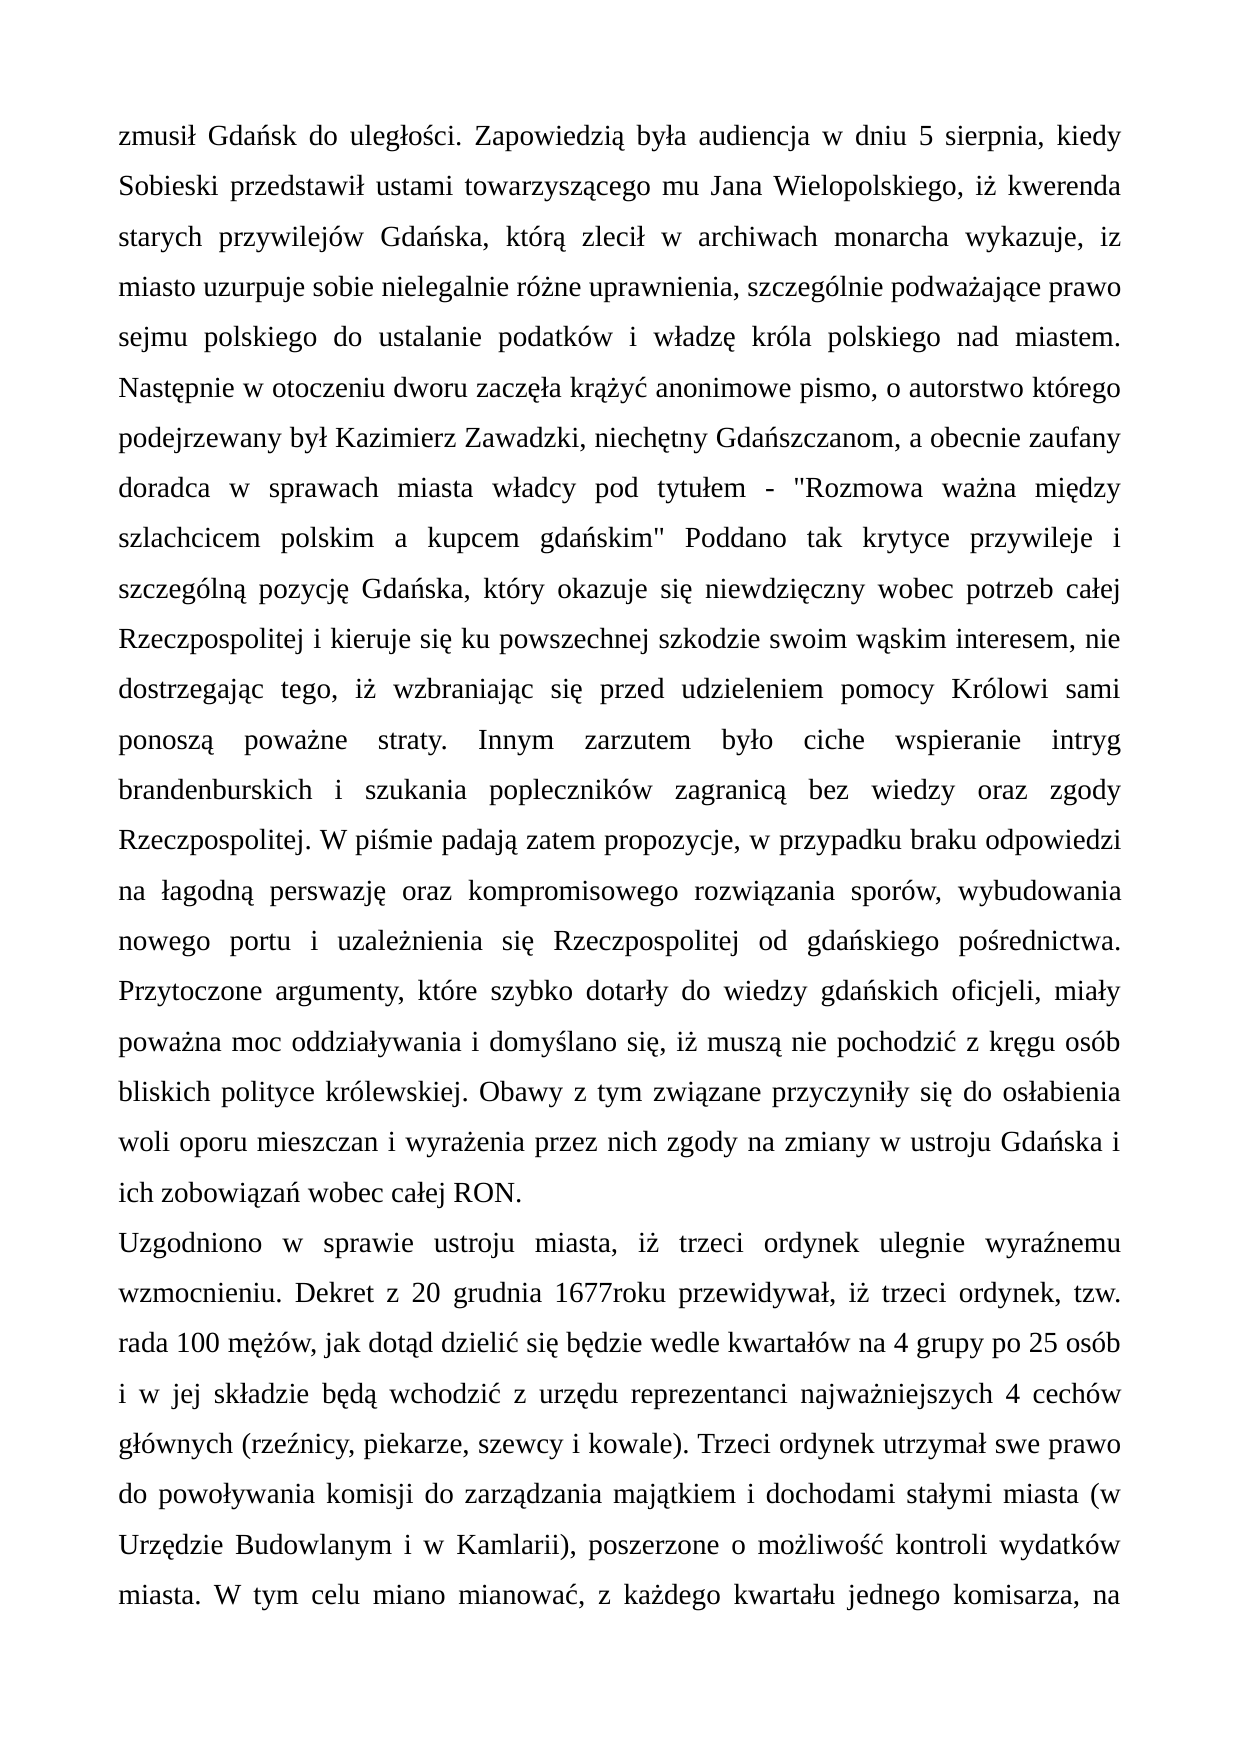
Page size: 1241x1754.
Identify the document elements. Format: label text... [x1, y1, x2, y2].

text zmusił Gdańsk do uległości. Zapowiedzią była audiencja w dniu 5 sierpnia, kiedy Sobieski przedstawił ustami towarzyszącego mu Jana Wielopolskiego, iż kwerenda starych przywilejów Gdańska, którą zlecił w archiwach monarcha wykazuje, iz miasto uzurpuje sobie nielegalnie różne uprawnienia, szczególnie podważające prawo sejmu polskiego do ustalanie podatków i władzę króla polskiego nad miastem. Następnie w otoczeniu dworu zaczęła krążyć anonimowe pismo, o autorstwo którego podejrzewany był Kazimierz Zawadzki, niechętny Gdańszczanom, a obecnie zaufany doradca w sprawach miasta władcy pod tytułem - "Rozmowa ważna między szlachcicem polskim a kupcem gdańskim" Poddano tak krytyce przywileje i szczególną pozycję Gdańska, który okazuje się niewdzięczny wobec potrzeb całej Rzeczpospolitej i kieruje się ku powszechnej szkodzie swoim wąskim interesem, nie dostrzegając tego, iż wzbraniając się przed udzieleniem pomocy Królowi sami ponoszą poważne straty. Innym zarzutem było ciche wspieranie intryg brandenburskich i szukania popleczników zagranicą bez wiedzy oraz zgody Rzeczpospolitej. W piśmie padają zatem propozycje, w przypadku braku odpowiedzi na łagodną perswazję oraz kompromisowego rozwiązania sporów, wybudowania nowego portu i uzależnienia się Rzeczpospolitej od gdańskiego pośrednictwa. Przytoczone argumenty, które szybko dotarły do wiedzy gdańskich oficjeli, miały poważna moc oddziaływania i domyślano się, iż muszą nie pochodzić z kręgu osób bliskich polityce królewskiej. Obawy z tym związane przyczyniły się do osłabienia woli oporu mieszczan i wyrażenia przez nich zgody na zmiany w ustroju Gdańska i ich zobowiązań wobec całej RON. [118, 118, 1122, 1208]
text Uzgodniono w sprawie ustroju miasta, iż trzeci ordynek ulegnie wyraźnemu wzmocnieniu. Dekret z 20 grudnia 1677roku przewidywał, iż trzeci ordynek, tzw. rada 100 mężów, jak dotąd dzielić się będzie wedle kwartałów na 4 grupy po 25 osób i w jej składzie będą wchodzić z urzędu reprezentanci najważniejszych 4 cechów głównych (rzeźnicy, piekarze, szewcy i kowale). Trzeci ordynek utrzymał swe prawo do powoływania komisji do zarządzania majątkiem i dochodami stałymi miasta (w Urzędzie Budowlanym i w Kamlarii), poszerzone o możliwość kontroli wydatków miasta. W tym celu miano mianować, z każdego kwartału jednego komisarza, na [118, 1225, 1122, 1611]
